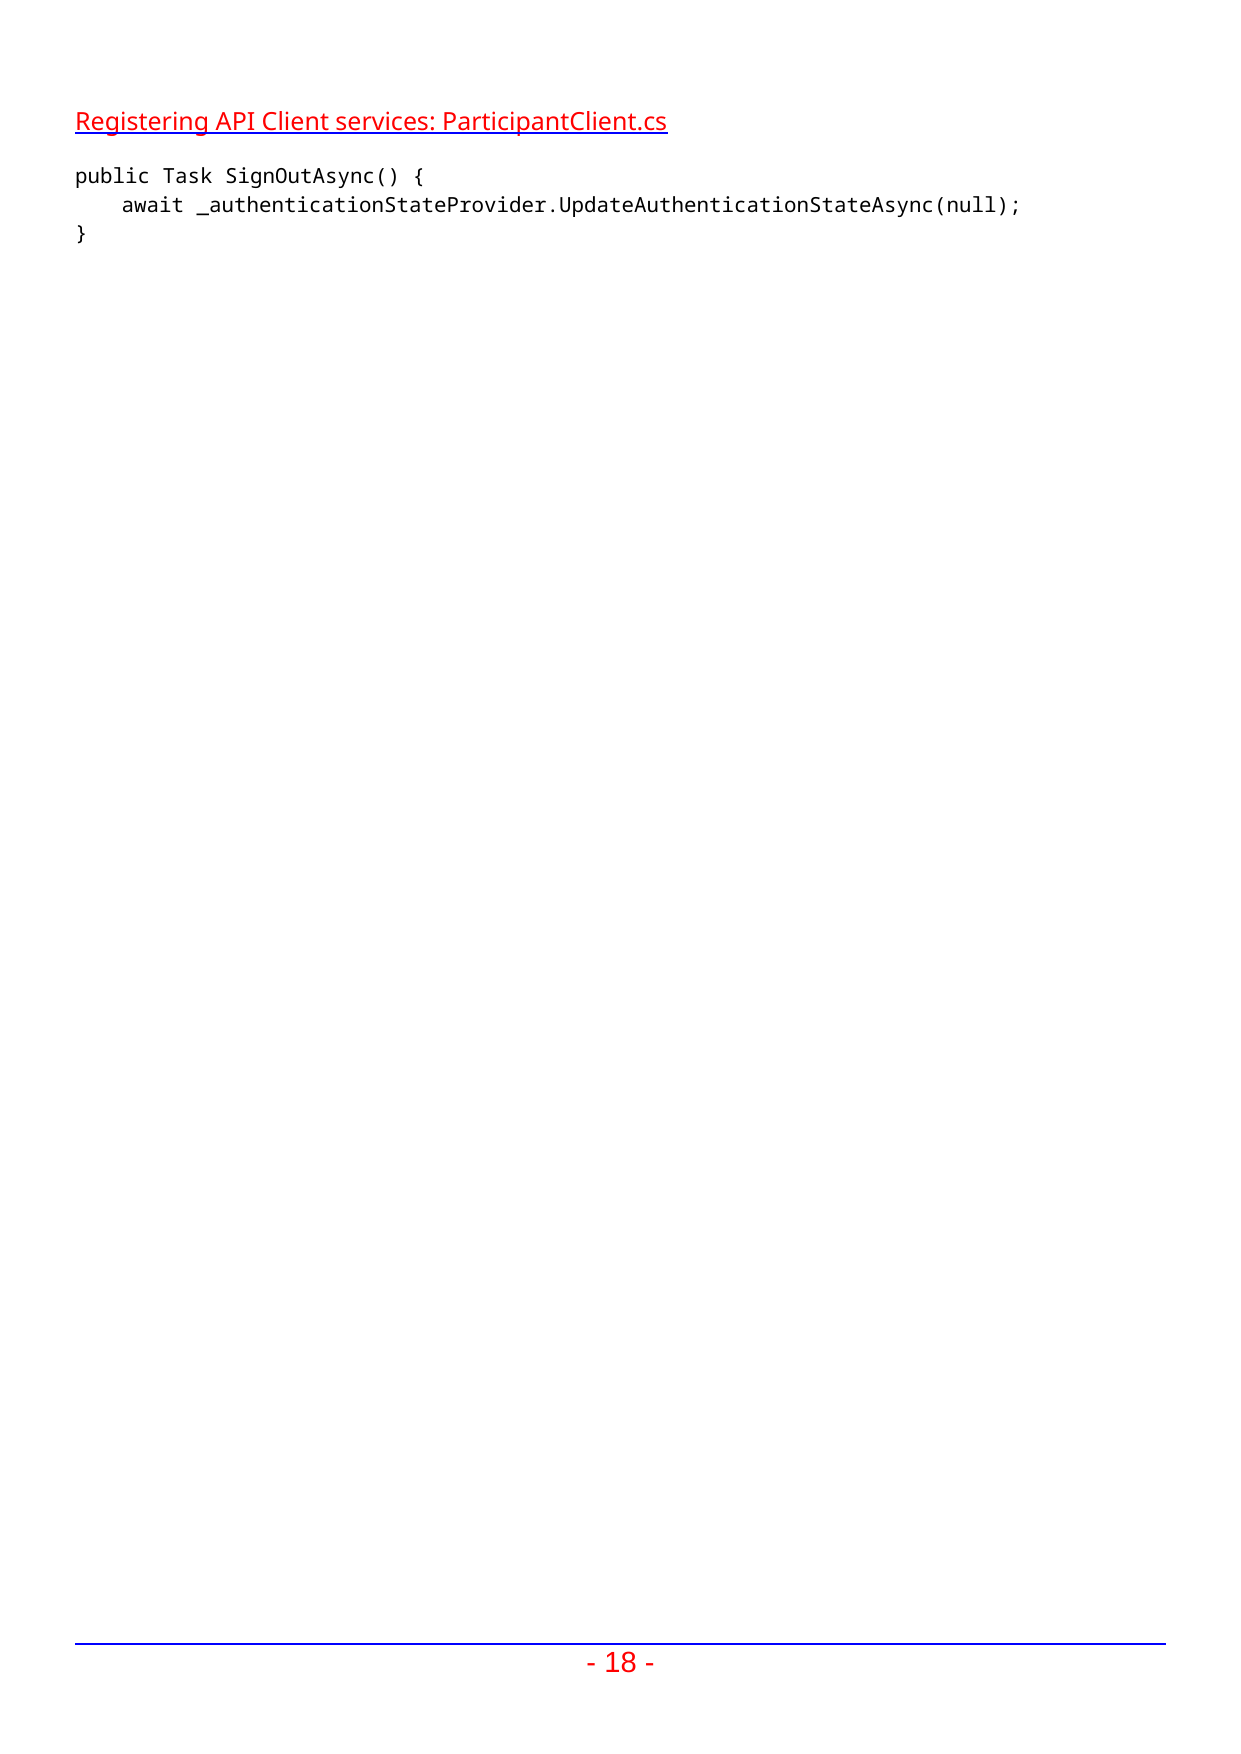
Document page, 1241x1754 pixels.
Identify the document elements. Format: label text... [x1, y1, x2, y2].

text await _authenticationStateProvider.UpdateAuthenticationStateAsync(null); [75, 190, 1166, 218]
text Registering API Client services: ParticipantClient.cs [75, 103, 1166, 137]
text public Task SignOutAsync() { [75, 162, 1166, 190]
text } [75, 218, 1166, 247]
